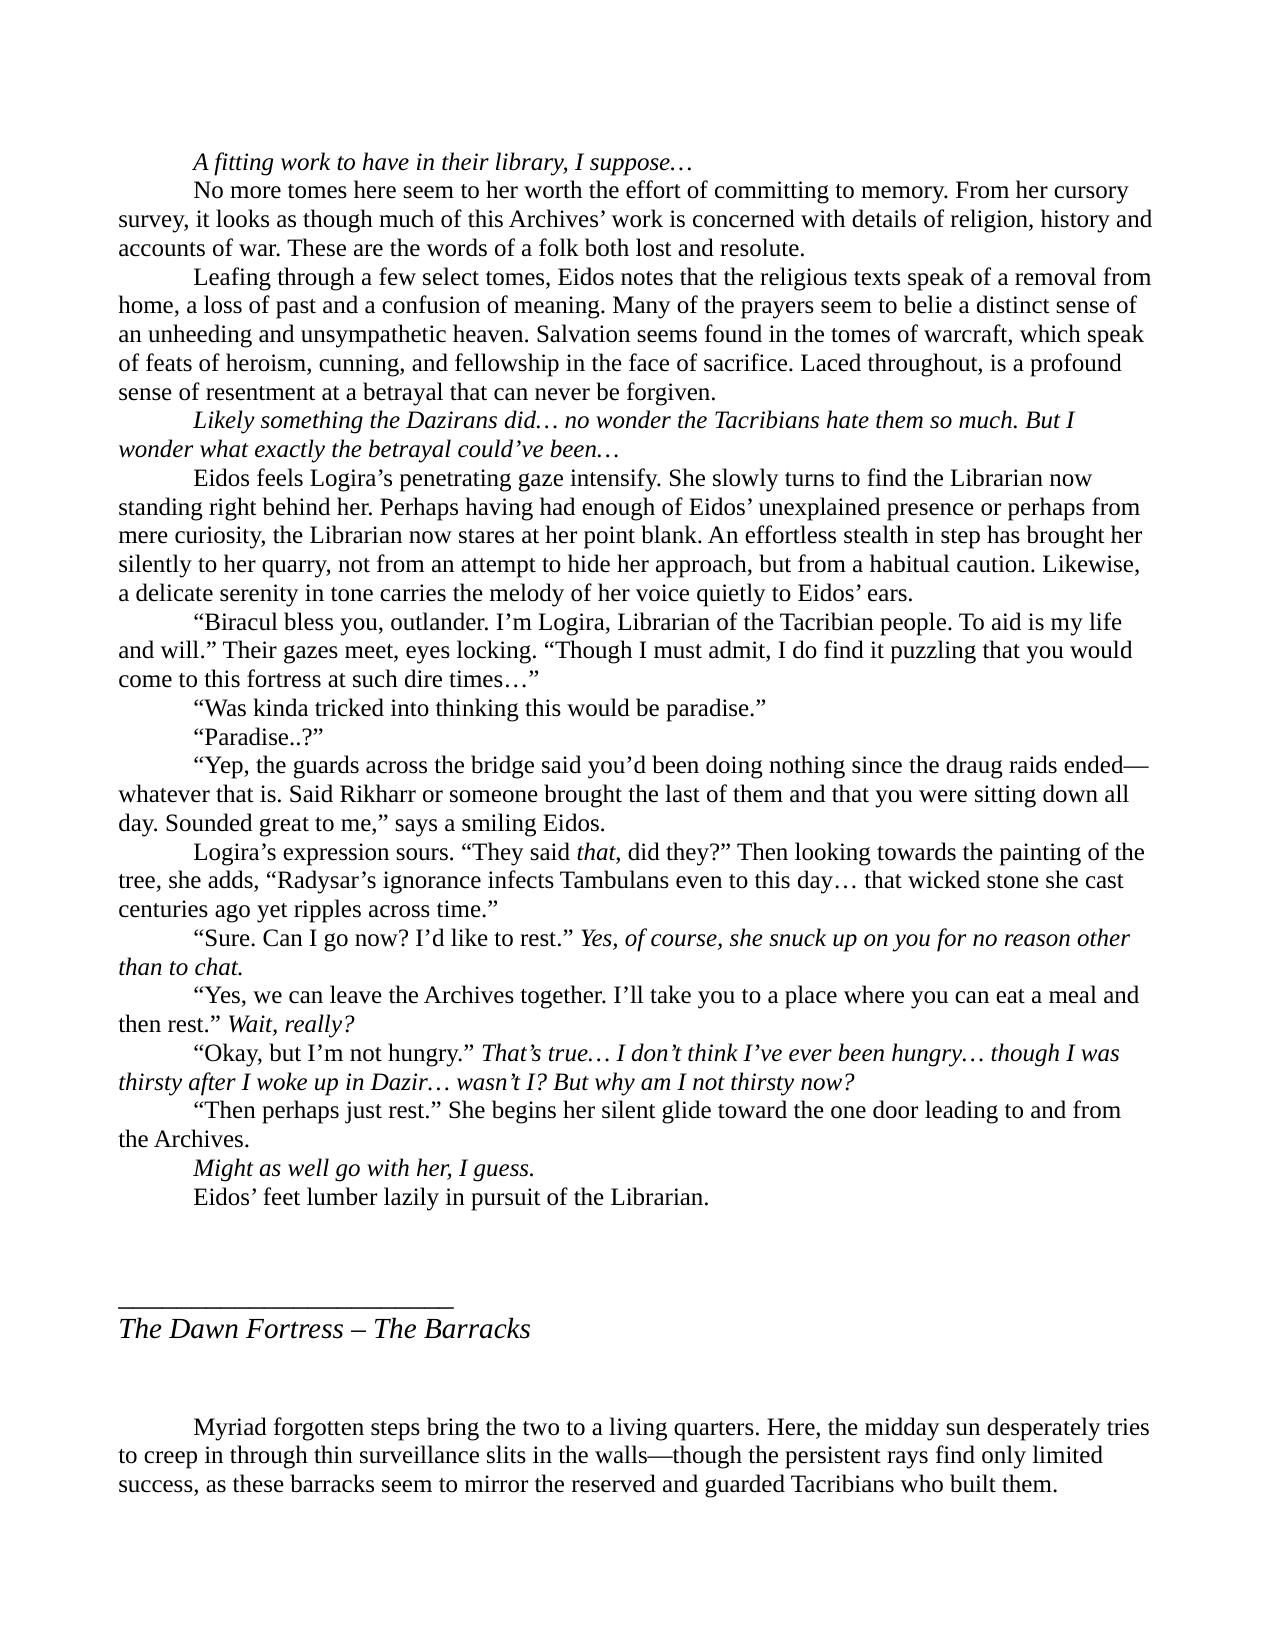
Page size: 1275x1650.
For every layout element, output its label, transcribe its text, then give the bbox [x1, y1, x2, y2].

text Myriad forgotten steps bring the two to a living quarters. Here, the midday sun desperately tries to creep in through thin surveillance slits in the walls—though the persistent rays find only limited success, as these barracks seem to mirror the reserved and guarded Tacribians who built them. [118, 1412, 1157, 1498]
text “Okay, but I’m not hungry.” That’s true… I don’t think I’ve ever been hungry… though I was thirsty after I woke up in Dazir… wasn’t I? But why am I not thirsty now? [118, 1038, 1157, 1096]
text “Sure. Can I go now? I’d like to rest.” Yes, of course, she snuck up on you for no reason other than to chat. [118, 923, 1157, 981]
text The Dawn Fortress – The Barracks [118, 1311, 1157, 1345]
text “Biracul bless you, outlander. I’m Logira, Librarian of the Tacribian people. To aid is my life and will.” Their gazes meet, eyes locking. “Though I must admit, I do find it puzzling that you would come to this fortress at such dire times…” [118, 607, 1157, 693]
text “Paradise..?” [118, 722, 1157, 751]
text “Yes, we can leave the Archives together. I’ll take you to a place where you can eat a meal and then rest.” Wait, really? [118, 981, 1157, 1038]
text “Then perhaps just rest.” She begins her silent glide toward the one door leading to and from the Archives. [118, 1096, 1157, 1153]
text Logira’s expression sours. “They said that, did they?” Then looking towards the painting of the tree, she adds, “Radysar’s ignorance infects Tambulans even to this day… that wicked stone she cast centuries ago yet ripples across time.” [118, 837, 1157, 923]
text Eidos feels Logira’s penetrating gaze intensify. She slowly turns to find the Librarian now standing right behind her. Perhaps having had enough of Eidos’ unexplained presence or perhaps from mere curiosity, the Librarian now stares at her point blank. An effortless stealth in step has brought her silently to her quarry, not from an attempt to hide her approach, but from a habitual caution. Likewise, a delicate serenity in tone carries the melody of her voice quietly to Eidos’ ears. [118, 463, 1157, 607]
text _______________________ [118, 1278, 1157, 1311]
text Might as well go with her, I guess. [118, 1153, 1157, 1182]
text A fitting work to have in their library, I suppose… [118, 147, 1157, 176]
text No more tomes here seem to her worth the effort of committing to memory. From her cursory survey, it looks as though much of this Archives’ work is concerned with details of religion, history and accounts of war. These are the words of a folk both lost and resolute. [118, 176, 1157, 262]
text Leafing through a few select tomes, Eidos notes that the religious texts speak of a removal from home, a loss of past and a confusion of meaning. Many of the prayers seem to belie a distinct sense of an unheeding and unsympathetic heaven. Salvation seems found in the tomes of warcraft, which speak of feats of heroism, cunning, and fellowship in the face of sacrifice. Laced throughout, is a profound sense of resentment at a betrayal that can never be forgiven. [118, 262, 1157, 406]
text “Was kinda tricked into thinking this would be paradise.” [118, 693, 1157, 722]
text “Yep, the guards across the bridge said you’d been doing nothing since the draug raids ended—whatever that is. Said Rikharr or someone brought the last of them and that you were sitting down all day. Sounded great to me,” says a smiling Eidos. [118, 751, 1157, 837]
text Likely something the Dazirans did… no wonder the Tacribians hate them so much. But I wonder what exactly the betrayal could’ve been… [118, 406, 1157, 463]
text Eidos’ feet lumber lazily in pursuit of the Librarian. [118, 1182, 1157, 1211]
